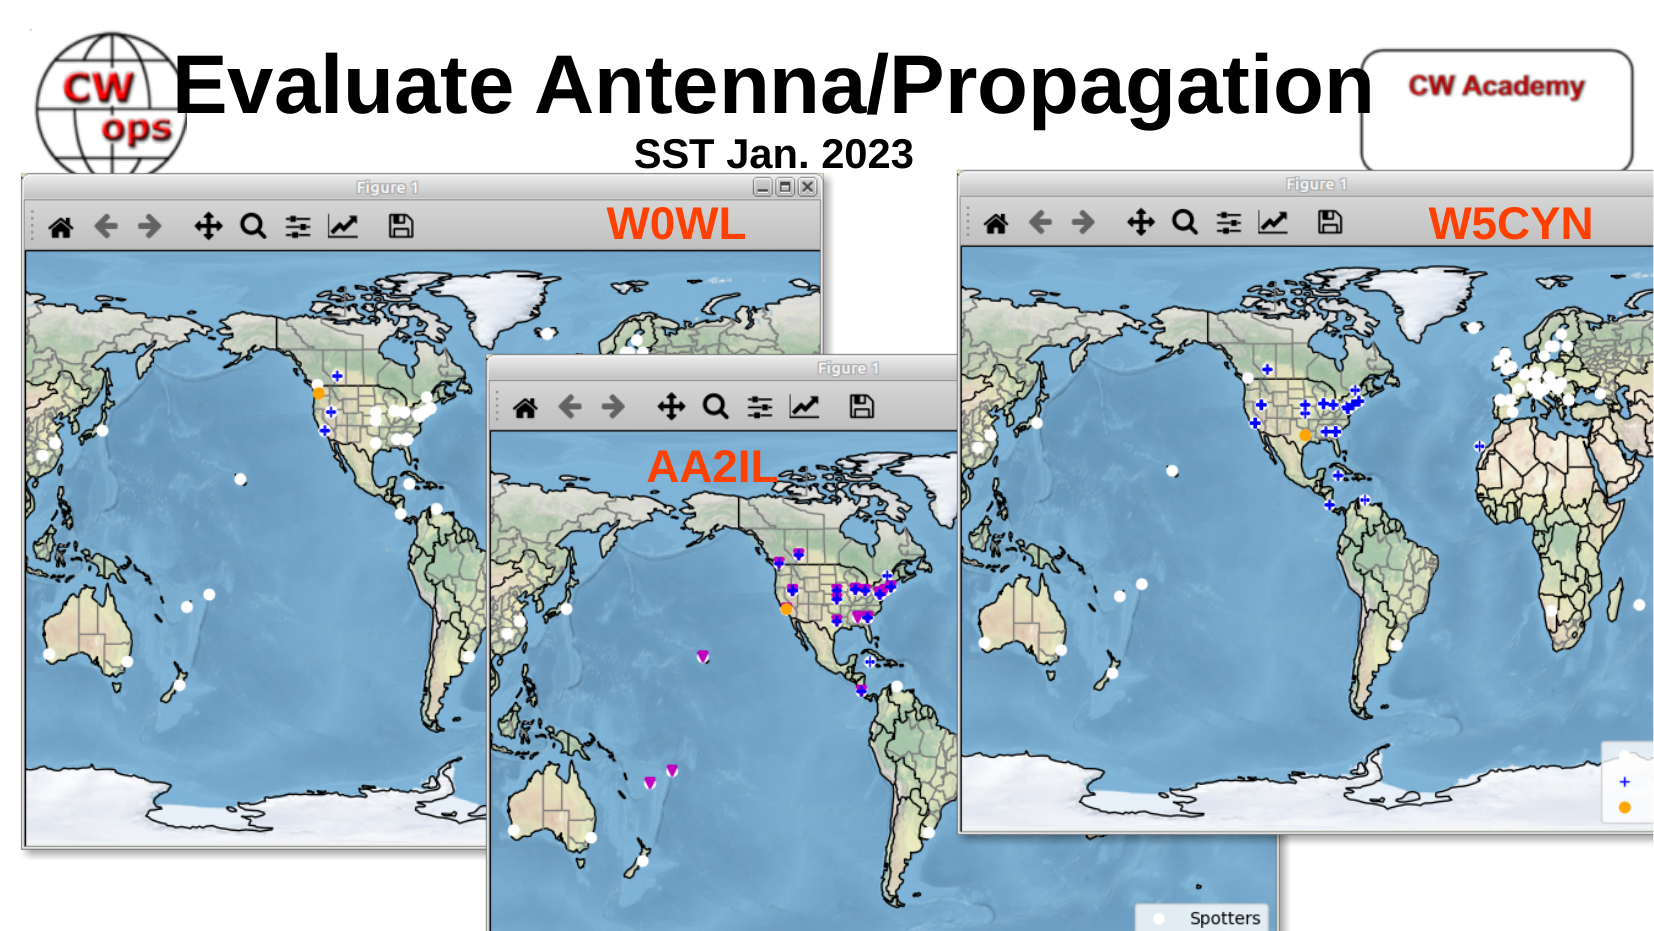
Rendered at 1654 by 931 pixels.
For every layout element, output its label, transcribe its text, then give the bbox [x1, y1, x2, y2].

title Evaluate Antenna/Propagation SST Jan. 2023 [30, 30, 1519, 186]
title AA2IL [570, 409, 856, 526]
picture [15, 37, 1654, 931]
title W5CYN [1368, 170, 1654, 276]
title W0WL [534, 170, 820, 276]
